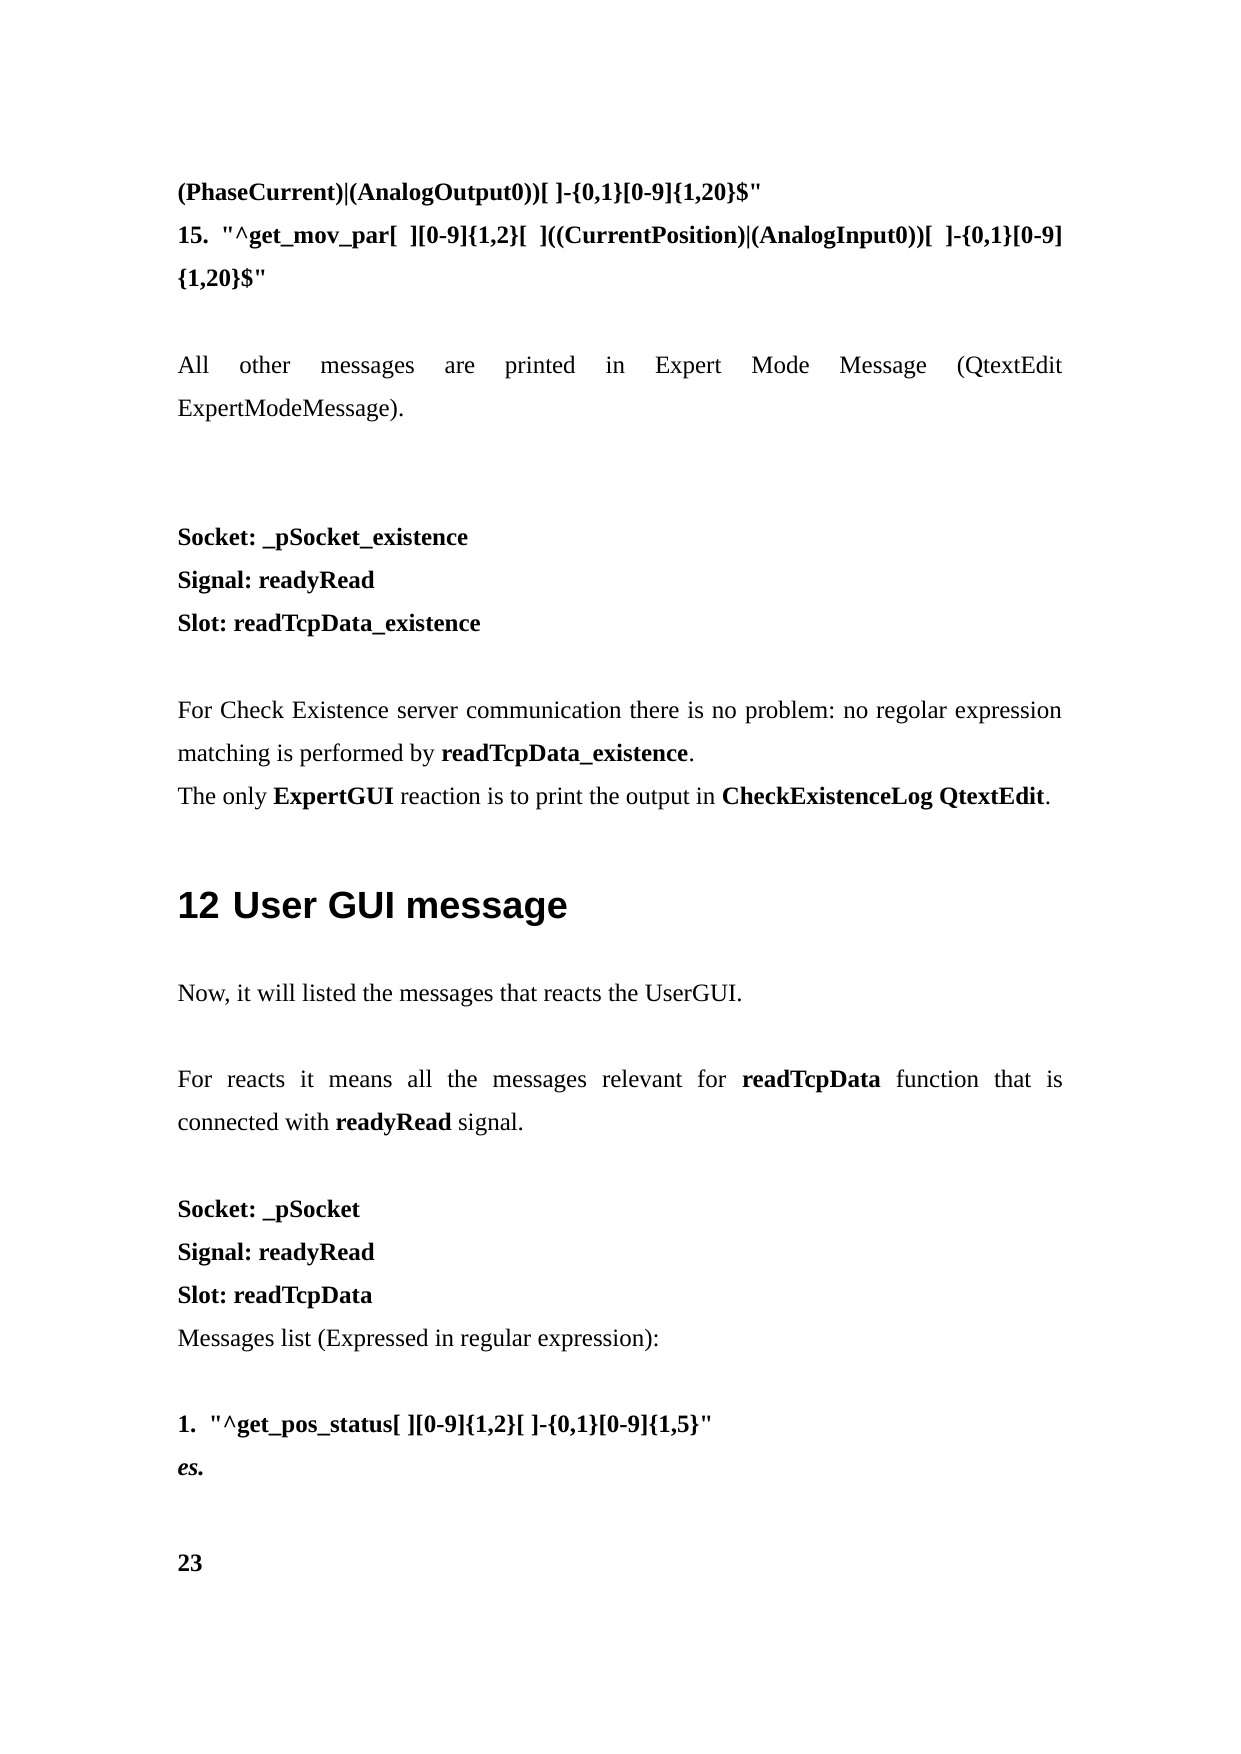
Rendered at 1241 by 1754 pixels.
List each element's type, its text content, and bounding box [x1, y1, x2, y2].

text For reacts it means all the messages relevant for readTcpData function that is connected with readyRead signal. [177, 1064, 1063, 1136]
text All other messages are printed in Expert Mode Message (QtextEdit ExpertModeMessage). [177, 350, 1063, 422]
text For Check Existence server communication there is no problem: no regolar expression matching is performed by readTcpData_existence. [177, 695, 1063, 767]
text Now, it will listed the messages that reacts the UserGUI. [177, 978, 1063, 1007]
text The only ExpertGUI reaction is to print the output in CheckExistenceLog QtextEdit. [177, 781, 1063, 810]
text Socket: _pSocket [177, 1194, 1063, 1222]
text 1. "^get_pos_status[ ][0-9]{1,2}[ ]-{0,1}[0-9]{1,5}" [177, 1409, 1063, 1438]
text Signal: readyRead [177, 1237, 1063, 1266]
subtitle User GUI message [177, 883, 1063, 927]
text Slot: readTcpData_existence [177, 608, 1063, 637]
text Signal: readyRead [177, 565, 1063, 594]
text 15. "^get_mov_par[ ][0-9]{1,2}[ ]((CurrentPosition)|(AnalogInput0))[ ]-{0,1}[0-9]{1,20}$" [177, 220, 1063, 292]
text es. [177, 1452, 1063, 1481]
text Messages list (Expressed in regular expression): [177, 1323, 1063, 1352]
text (PhaseCurrent)|(AnalogOutput0))[ ]-{0,1}[0-9]{1,20}$" [177, 177, 1063, 206]
text Slot: readTcpData [177, 1280, 1063, 1309]
text Socket: _pSocket_existence [177, 522, 1063, 551]
